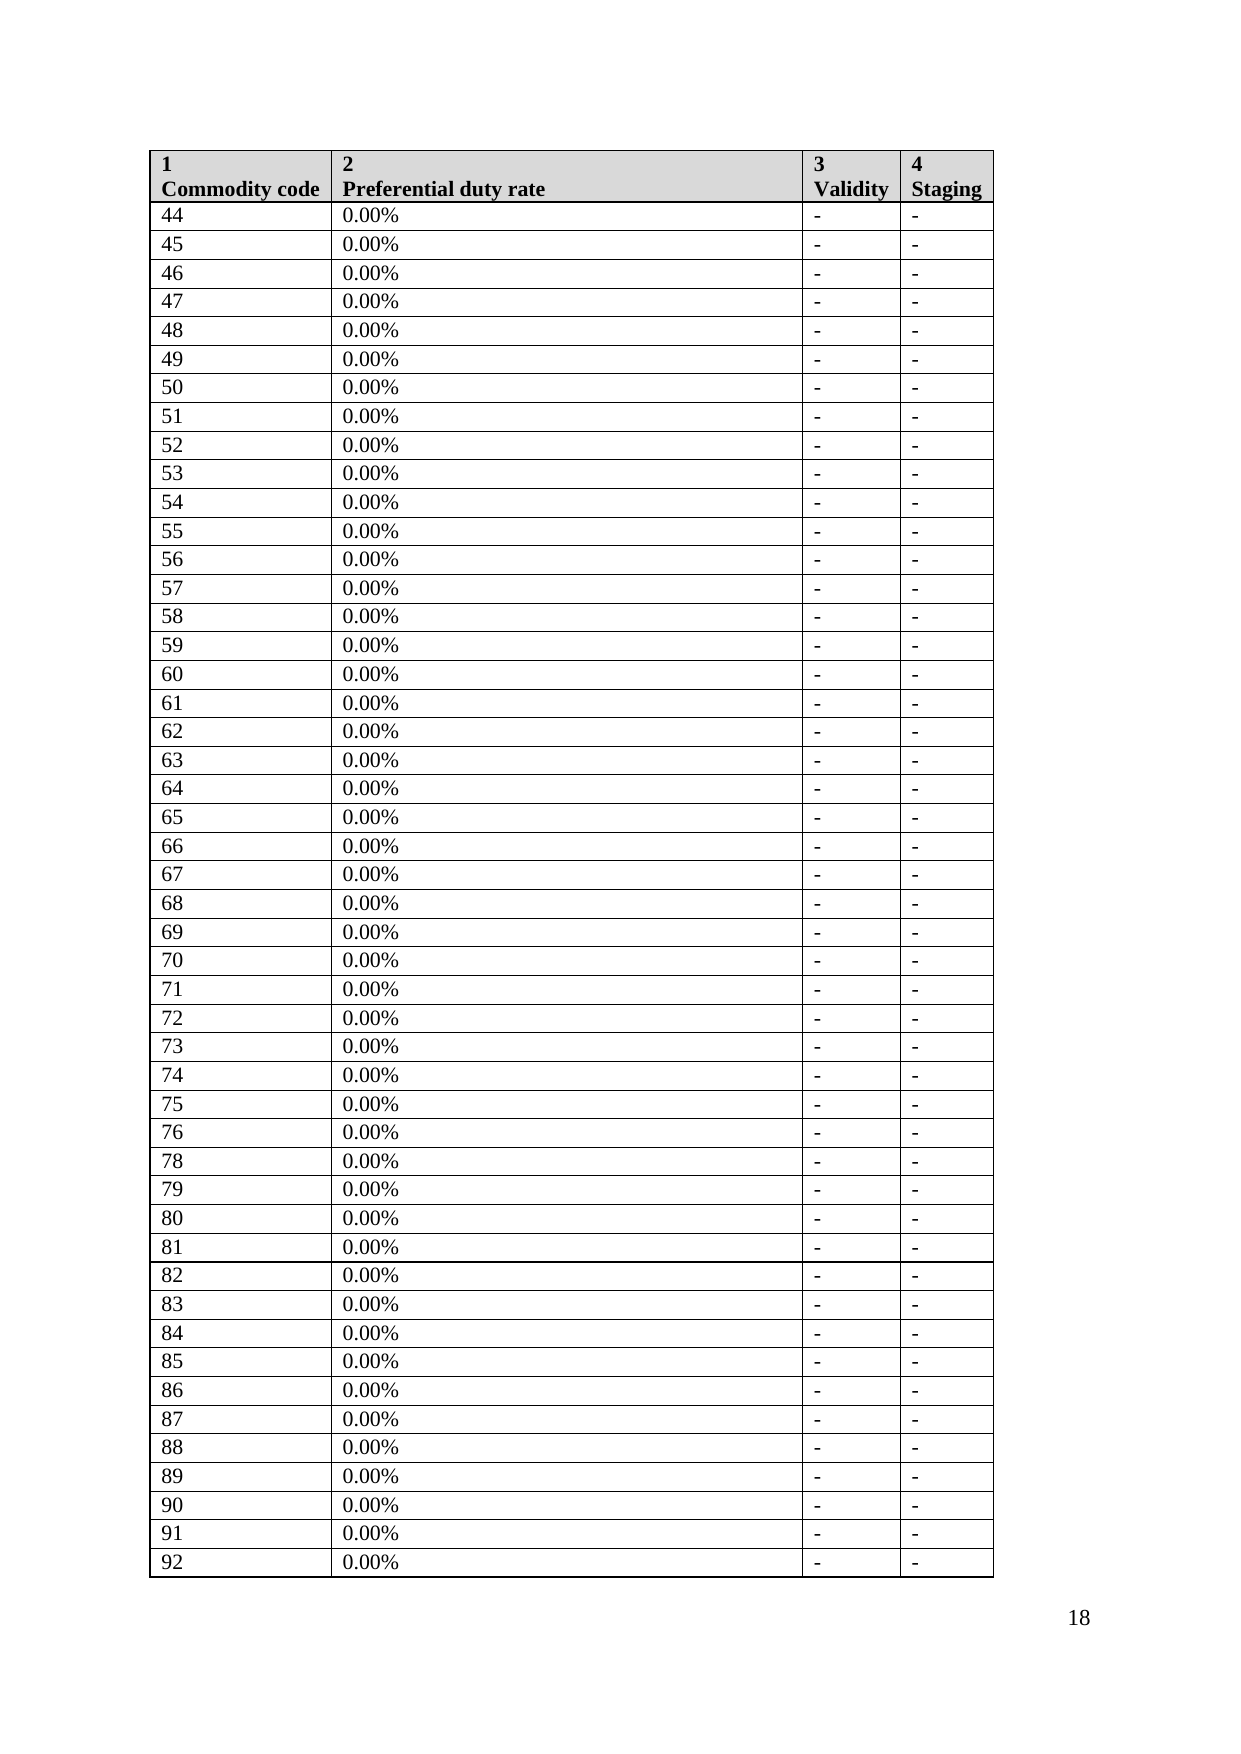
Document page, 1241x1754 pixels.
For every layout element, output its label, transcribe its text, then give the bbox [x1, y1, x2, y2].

table_cell - [803, 1320, 900, 1347]
table_cell - [803, 1091, 900, 1118]
table_cell 0.00% [332, 489, 802, 517]
table_header 4 Staging [901, 151, 993, 201]
table_cell 0.00% [332, 403, 802, 431]
table_cell 58 [151, 604, 331, 631]
table_cell 0.00% [332, 890, 802, 918]
table_cell 52 [151, 432, 331, 459]
table_cell 0.00% [332, 1005, 802, 1032]
table_cell 0.00% [332, 1176, 802, 1204]
table_cell - [803, 1434, 900, 1462]
table_header 1 Commodity code [151, 151, 331, 201]
table_cell - [901, 1148, 993, 1175]
table_cell 0.00% [332, 1434, 802, 1462]
table_cell - [901, 1492, 993, 1519]
table_cell 0.00% [332, 690, 802, 717]
table_cell 66 [151, 833, 331, 860]
table_cell 75 [151, 1091, 331, 1118]
table_cell - [803, 1263, 900, 1290]
table_cell 86 [151, 1377, 331, 1404]
table_cell 0.00% [332, 1492, 802, 1519]
table_cell - [901, 1406, 993, 1433]
table_cell 64 [151, 775, 331, 803]
table_cell 54 [151, 489, 331, 517]
table_cell - [803, 1348, 900, 1376]
table_cell - [803, 919, 900, 946]
table_cell 0.00% [332, 518, 802, 545]
table_cell - [901, 604, 993, 631]
table_cell - [901, 718, 993, 746]
table_cell - [803, 1033, 900, 1061]
table_cell 0.00% [332, 661, 802, 688]
table_cell - [803, 203, 900, 230]
table_cell 71 [151, 976, 331, 1003]
table_cell 85 [151, 1348, 331, 1376]
table_cell 59 [151, 632, 331, 660]
table_cell - [803, 460, 900, 488]
table_cell 0.00% [332, 1263, 802, 1290]
table_cell - [901, 690, 993, 717]
table_cell - [803, 1005, 900, 1032]
table_cell - [803, 1377, 900, 1404]
table_cell 70 [151, 947, 331, 975]
table_cell - [803, 1148, 900, 1175]
table_cell - [803, 1549, 900, 1576]
table_cell - [803, 775, 900, 803]
table_cell 79 [151, 1176, 331, 1204]
table_cell - [901, 919, 993, 946]
table_cell 0.00% [332, 1033, 802, 1061]
table_cell 0.00% [332, 1348, 802, 1376]
table_cell 0.00% [332, 1463, 802, 1491]
table_cell 90 [151, 1492, 331, 1519]
table_cell - [901, 861, 993, 889]
table_cell - [901, 1320, 993, 1347]
table_cell 0.00% [332, 1406, 802, 1433]
table_cell - [803, 718, 900, 746]
table_cell - [803, 289, 900, 316]
table_cell - [803, 317, 900, 345]
table_cell 44 [151, 203, 331, 230]
table_cell 57 [151, 575, 331, 602]
table_cell 73 [151, 1033, 331, 1061]
table_cell - [901, 804, 993, 832]
table_cell - [901, 1434, 993, 1462]
table_cell - [901, 1205, 993, 1233]
table_cell - [901, 546, 993, 574]
table_cell 0.00% [332, 575, 802, 602]
table_cell - [901, 1463, 993, 1491]
table_cell 0.00% [332, 1091, 802, 1118]
table_cell 80 [151, 1205, 331, 1233]
table_cell 74 [151, 1062, 331, 1089]
table_cell 65 [151, 804, 331, 832]
table_cell - [803, 947, 900, 975]
table_cell - [901, 1005, 993, 1032]
table_cell 50 [151, 374, 331, 402]
table_cell - [901, 317, 993, 345]
table_cell - [901, 260, 993, 287]
table_cell - [803, 632, 900, 660]
table_header 2 Preferential duty rate [332, 151, 802, 201]
table_cell - [803, 346, 900, 373]
table_cell 69 [151, 919, 331, 946]
table_cell 67 [151, 861, 331, 889]
table_cell - [901, 632, 993, 660]
table_cell 0.00% [332, 804, 802, 832]
table_cell 0.00% [332, 317, 802, 345]
table_cell 0.00% [332, 1205, 802, 1233]
table_cell 0.00% [332, 231, 802, 259]
table_cell 0.00% [332, 546, 802, 574]
table_cell - [901, 1291, 993, 1319]
table_header 3 Validity [803, 151, 900, 201]
table_cell - [803, 1291, 900, 1319]
table_cell 0.00% [332, 833, 802, 860]
table_cell - [901, 1549, 993, 1576]
table_cell 76 [151, 1119, 331, 1147]
table_cell - [901, 1377, 993, 1404]
table_cell 0.00% [332, 747, 802, 774]
table_cell - [901, 374, 993, 402]
table_cell 0.00% [332, 919, 802, 946]
table_cell - [901, 1119, 993, 1147]
table_cell 49 [151, 346, 331, 373]
table_cell - [901, 289, 993, 316]
table_cell - [901, 747, 993, 774]
table_cell - [803, 747, 900, 774]
table_cell 78 [151, 1148, 331, 1175]
table_cell - [803, 260, 900, 287]
table_cell 92 [151, 1549, 331, 1576]
table_cell 72 [151, 1005, 331, 1032]
table_cell 82 [151, 1263, 331, 1290]
table_cell 53 [151, 460, 331, 488]
table_cell 0.00% [332, 1320, 802, 1347]
table_cell 0.00% [332, 203, 802, 230]
table_cell - [901, 1091, 993, 1118]
table_cell - [803, 804, 900, 832]
table_cell 51 [151, 403, 331, 431]
table_cell 0.00% [332, 1234, 802, 1261]
table_cell - [803, 575, 900, 602]
table_cell 81 [151, 1234, 331, 1261]
table_cell 0.00% [332, 374, 802, 402]
table_cell 0.00% [332, 1549, 802, 1576]
table_cell 0.00% [332, 632, 802, 660]
table_cell - [803, 861, 900, 889]
table_cell 0.00% [332, 861, 802, 889]
table_cell - [901, 1520, 993, 1548]
table_cell 60 [151, 661, 331, 688]
table_cell 0.00% [332, 604, 802, 631]
table_cell - [901, 1062, 993, 1089]
table_cell - [901, 575, 993, 602]
table_cell - [901, 775, 993, 803]
table_cell 0.00% [332, 718, 802, 746]
table_cell 45 [151, 231, 331, 259]
table_cell - [803, 1062, 900, 1089]
table_cell - [901, 1234, 993, 1261]
table_cell - [803, 1234, 900, 1261]
table_cell 0.00% [332, 289, 802, 316]
table_cell 0.00% [332, 260, 802, 287]
table_cell 0.00% [332, 1062, 802, 1089]
table_cell - [901, 1348, 993, 1376]
table_cell 0.00% [332, 432, 802, 459]
table_cell 0.00% [332, 775, 802, 803]
table_cell - [803, 231, 900, 259]
table_cell - [803, 890, 900, 918]
table_cell - [803, 1406, 900, 1433]
table_cell - [803, 604, 900, 631]
table_cell 0.00% [332, 1148, 802, 1175]
table_cell 0.00% [332, 346, 802, 373]
table_cell - [803, 1176, 900, 1204]
table_cell - [901, 203, 993, 230]
table_cell - [803, 403, 900, 431]
table_cell 0.00% [332, 1377, 802, 1404]
table_cell - [803, 432, 900, 459]
table_cell - [803, 1119, 900, 1147]
table_cell - [803, 1463, 900, 1491]
table_cell 48 [151, 317, 331, 345]
table_cell 0.00% [332, 947, 802, 975]
table_cell - [803, 690, 900, 717]
table_cell 0.00% [332, 1291, 802, 1319]
table_cell - [803, 661, 900, 688]
table_cell 83 [151, 1291, 331, 1319]
table_cell - [803, 1205, 900, 1233]
table_cell 68 [151, 890, 331, 918]
table_cell 0.00% [332, 1520, 802, 1548]
table_cell 56 [151, 546, 331, 574]
table_cell - [901, 403, 993, 431]
table_cell 0.00% [332, 976, 802, 1003]
table_cell - [901, 661, 993, 688]
table_cell - [901, 346, 993, 373]
table_cell 55 [151, 518, 331, 545]
table_cell 84 [151, 1320, 331, 1347]
table_cell 61 [151, 690, 331, 717]
table_cell - [901, 231, 993, 259]
table_cell - [803, 489, 900, 517]
table_cell - [803, 1492, 900, 1519]
table_cell 62 [151, 718, 331, 746]
table_cell 89 [151, 1463, 331, 1491]
table_cell - [803, 833, 900, 860]
table_cell - [901, 1263, 993, 1290]
table_cell - [901, 1033, 993, 1061]
table_cell 0.00% [332, 460, 802, 488]
table_cell - [803, 976, 900, 1003]
table_cell - [901, 833, 993, 860]
table_cell - [901, 432, 993, 459]
table_cell 91 [151, 1520, 331, 1548]
table_cell 46 [151, 260, 331, 287]
table_cell - [803, 374, 900, 402]
table_cell - [803, 518, 900, 545]
table_cell - [901, 890, 993, 918]
table_cell - [901, 1176, 993, 1204]
table_cell - [803, 1520, 900, 1548]
table_cell - [901, 518, 993, 545]
table_cell - [901, 489, 993, 517]
table_cell 47 [151, 289, 331, 316]
table_cell 0.00% [332, 1119, 802, 1147]
table_cell 63 [151, 747, 331, 774]
table_cell - [901, 976, 993, 1003]
table_cell 87 [151, 1406, 331, 1433]
table_cell - [803, 546, 900, 574]
table_cell - [901, 460, 993, 488]
table_cell - [901, 947, 993, 975]
table_cell 88 [151, 1434, 331, 1462]
